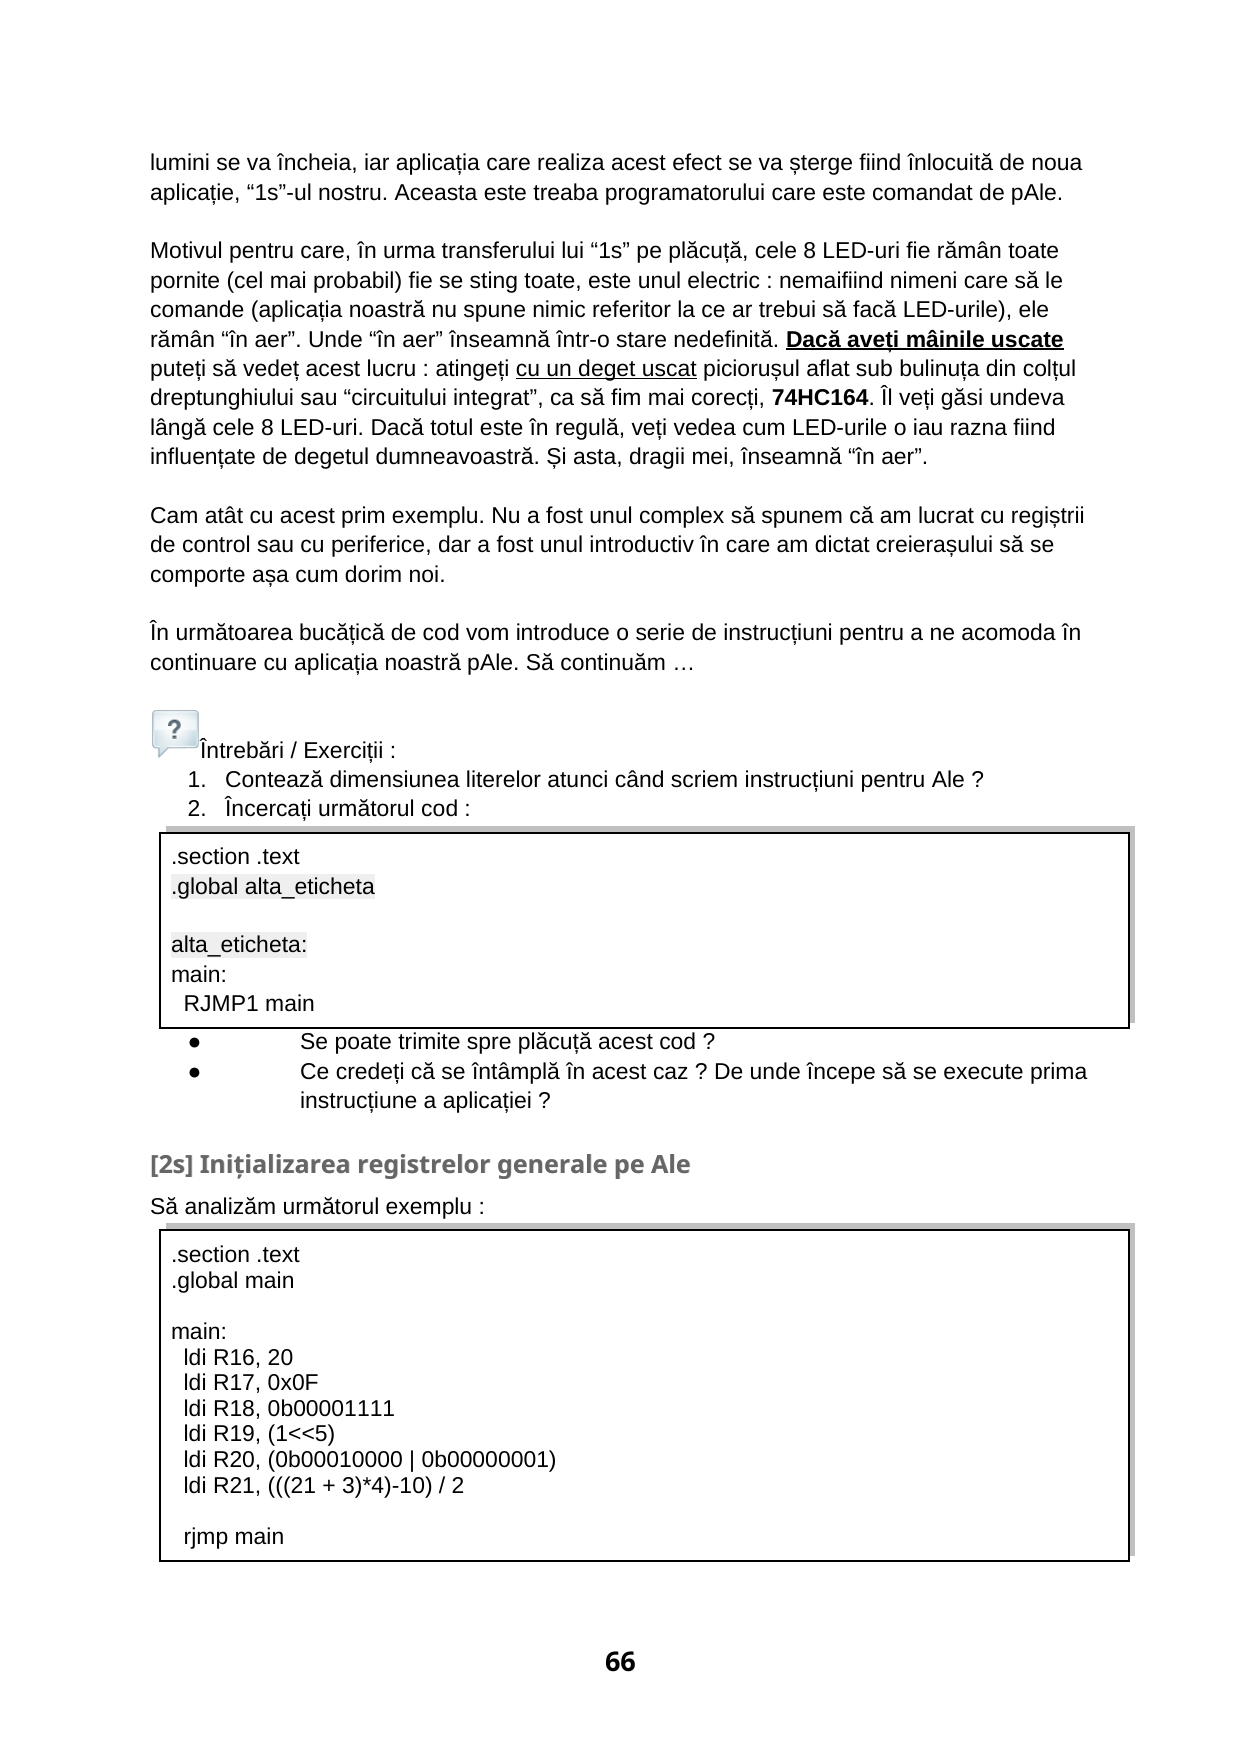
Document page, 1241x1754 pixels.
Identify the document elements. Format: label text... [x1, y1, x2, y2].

text Motivul pentru care, în urma transferului lui “1s” pe plăcuță, cele 8 LED-uri fie rămân toate pornite (cel mai probabil) fie se sting toate, este unul electric : nemaifiind nimeni care să le comande (aplicația noastră nu spune nimic referitor la ce ar trebui să facă LED-urile), ele rămân “în aer”. Unde “în aer” înseamnă într-o stare nedefinită. Dacă aveți mâinile uscate puteți să vedeț acest lucru : atingeți cu un deget uscat piciorușul aflat sub bulinuța din colțul dreptunghiului sau “circuitului integrat”, ca să fim mai corecți, 74HC164. Îl veți găsi undeva lângă cele 8 LED-uri. Dacă totul este în regulă, veți vedea cum LED-urile o iau razna fiind influențate de degetul dumneavoastră. Și asta, dragii mei, înseamnă “în aer”. [150, 238, 1091, 469]
text lumini se va încheia, iar aplicația care realiza acest efect se va șterge fiind înlocuită de noua aplicație, “1s”-ul nostru. Aceasta este treaba programatorului care este comandat de pAle. [150, 150, 1091, 205]
table_header .section .text .global main main: ldi R16, 20 ldi R17, 0x0F ldi R18, 0b00001111 ldi R19, (1<<5) ldi R20, (0b00010000 | 0b00000001) ldi R21, (((21 + 3)*4)-10) / 2 rjmp main [161, 1231, 1128, 1560]
list Încercați următorul cod : [187, 796, 1091, 822]
text În următoarea bucățică de cod vom introduce o serie de instrucțiuni pentru a ne acomoda în continuare cu aplicația noastră pAle. Să continuăm … [150, 620, 1091, 675]
text Cam atât cu acest prim exemplu. Nu a fost unul complex să spunem că am lucrat cu regiștrii de control sau cu periferice, dar a fost unul introductiv în care am dictat creierașului să se comporte așa cum dorim noi. [150, 502, 1091, 587]
list Se poate trimite spre plăcuță acest cod ? [187, 1029, 1091, 1055]
subtitle [2s] Inițializarea registrelor generale pe Ale [150, 1146, 1091, 1180]
text Întrebări / Exerciții : [150, 734, 1091, 763]
text Să analizăm următorul exemplu : [150, 1194, 1091, 1219]
list Ce credeți că se întâmplă în acest caz ? De unde începe să se execute prima instrucțiune a aplicației ? [187, 1058, 1091, 1113]
table_header .section .text .global alta_eticheta alta_eticheta: main: RJMP1 main [161, 834, 1128, 1027]
picture [150, 708, 200, 759]
list Contează dimensiunea literelor atunci când scriem instrucțiuni pentru Ale ? [187, 767, 1091, 792]
